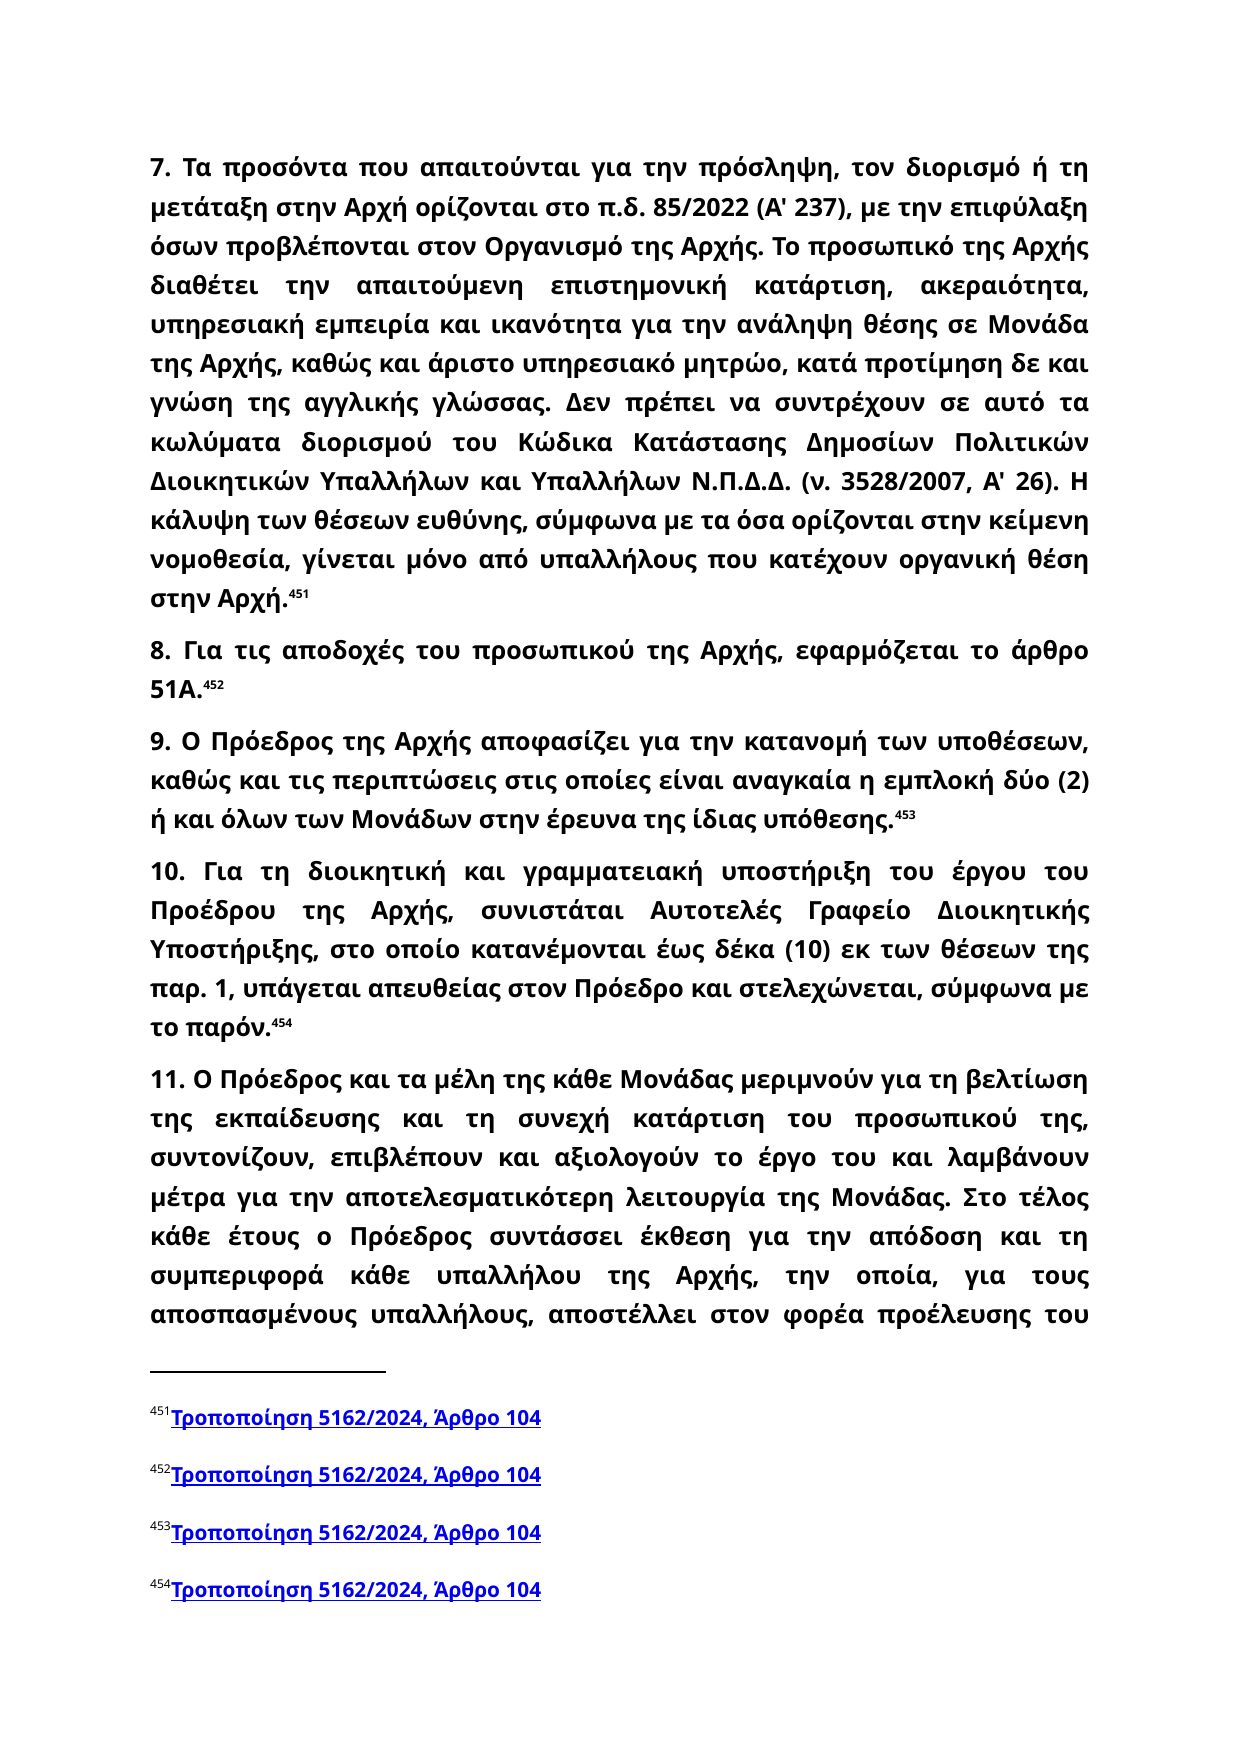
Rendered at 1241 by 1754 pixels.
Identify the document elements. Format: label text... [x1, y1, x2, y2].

text 7. Τα προσόντα που απαιτούνται για την πρόσληψη, τον διορισμό ή τη μετάταξη στην Αρχή ορίζονται στο π.δ. 85/2022 (Α' 237), με την επιφύλαξη όσων προβλέπονται στον Οργανισμό της Αρχής. Το προσωπικό της Αρχής διαθέτει την απαιτούμενη επιστημονική κατάρτιση, ακεραιότητα, υπηρεσιακή εμπειρία και ικανότητα για την ανάληψη θέσης σε Μονάδα της Αρχής, καθώς και άριστο υπηρεσιακό μητρώο, κατά προτίμηση δε και γνώση της αγγλικής γλώσσας. Δεν πρέπει να συντρέχουν σε αυτό τα κωλύματα διορισμού του Κώδικα Κατάστασης Δημοσίων Πολιτικών Διοικητικών Υπαλλήλων και Υπαλλήλων Ν.Π.Δ.Δ. (ν. 3528/2007, Α' 26). Η κάλυψη των θέσεων ευθύνης, σύμφωνα με τα όσα ορίζονται στην κείμενη νομοθεσία, γίνεται μόνο από υπαλλήλους που κατέχουν οργανική θέση στην Αρχή. [150, 150, 1090, 615]
text 11. Ο Πρόεδρος και τα μέλη της κάθε Μονάδας μεριμνούν για τη βελτίωση της εκπαίδευσης και τη συνεχή κατάρτιση του προσωπικού της, συντονίζουν, επιβλέπουν και αξιολογούν το έργο του και λαμβάνουν μέτρα για την αποτελεσματικότερη λειτουργία της Μονάδας. Στο τέλος κάθε έτους ο Πρόεδρος συντάσσει έκθεση για την απόδοση και τη συμπεριφορά κάθε υπαλλήλου της Αρχής, την οποία, για τους αποσπασμένους υπαλλήλους, αποστέλλει στον φορέα προέλευσης του [150, 1062, 1090, 1331]
text 8. Για τις αποδοχές του προσωπικού της Αρχής, εφαρμόζεται το άρθρο 51Α. [150, 632, 1090, 706]
text Τροποποίηση 5162/2024, Άρθρο 104 [150, 1460, 1090, 1489]
text Τροποποίηση 5162/2024, Άρθρο 104 [150, 1403, 1090, 1431]
text Τροποποίηση 5162/2024, Άρθρο 104 [150, 1576, 1090, 1604]
text Τροποποίηση 5162/2024, Άρθρο 104 [150, 1518, 1090, 1546]
text 9. Ο Πρόεδρος της Αρχής αποφασίζει για την κατανομή των υποθέσεων, καθώς και τις περιπτώσεις στις οποίες είναι αναγκαία η εμπλοκή δύο (2) ή και όλων των Μονάδων στην έρευνα της ίδιας υπόθεσης. [150, 723, 1090, 836]
text 10. Για τη διοικητική και γραμματειακή υποστήριξη του έργου του Προέδρου της Αρχής, συνιστάται Αυτοτελές Γραφείο Διοικητικής Υποστήριξης, στο οποίο κατανέμονται έως δέκα (10) εκ των θέσεων της παρ. 1, υπάγεται απευθείας στον Πρόεδρο και στελεχώνεται, σύμφωνα με το παρόν. [150, 853, 1090, 1044]
